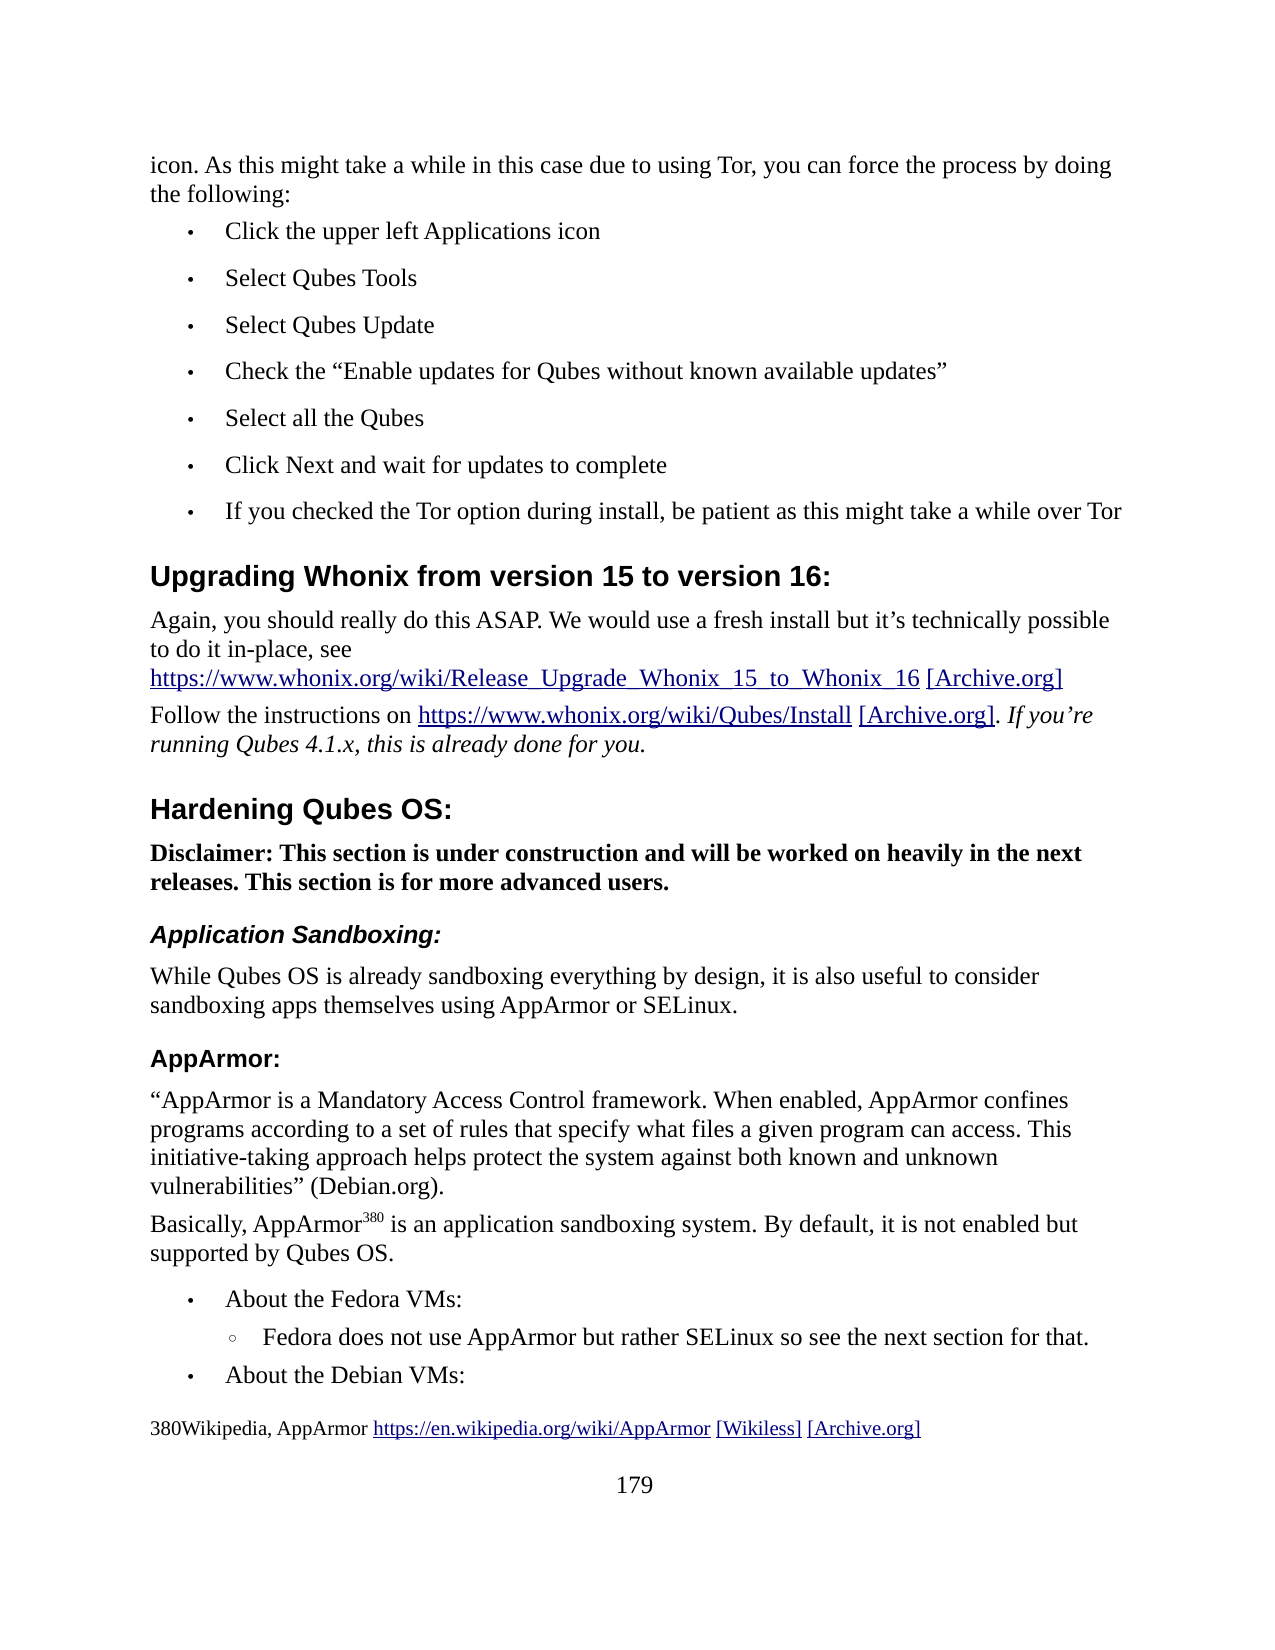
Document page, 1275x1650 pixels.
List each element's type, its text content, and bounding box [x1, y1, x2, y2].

text Basically, AppArmor is an application sandboxing system. By default, it is not enabled but supported by Qubes OS. [150, 1209, 1125, 1266]
list Fedora does not use AppArmor but rather SELinux so see the next section for that. [225, 1322, 1125, 1351]
text Wikipedia, AppArmor https://en.wikipedia.org/wiki/AppArmor [Wikiless] [Archive.org] [150, 1416, 1125, 1440]
list Click the upper left Applications icon [187, 216, 1125, 245]
list If you checked the Tor option during install, be patient as this might take a while over Tor [187, 496, 1125, 525]
text Follow the instructions on https://www.whonix.org/wiki/Qubes/Install [Archive.org]. If you’re running Qubes 4.1.x, this is already done for you. [150, 700, 1125, 758]
text Disclaimer: This section is under construction and will be worked on heavily in the next releases. This section is for more advanced users. [150, 838, 1125, 895]
text icon. As this might take a while in this case due to using Tor, you can force the process by doing the following: [150, 150, 1125, 207]
list Click Next and wait for updates to complete [187, 450, 1125, 478]
subtitle AppArmor: [150, 1044, 1125, 1072]
text Again, you should really do this ASAP. We would use a fresh install but it’s technically possible to do it in-place, see https://www.whonix.org/wiki/Release_Upgrade_Whonix_15_to_Whonix_16 [Archive.org] [150, 605, 1125, 691]
list About the Debian VMs: [187, 1360, 1125, 1388]
text “AppArmor is a Mandatory Access Control framework. When enabled, AppArmor confines programs according to a set of rules that specify what files a given program can access. This initiative-taking approach helps protect the system against both known and unknown vulnerabilities” (Debian.org). [150, 1085, 1125, 1200]
list About the Fedora VMs: [187, 1284, 1125, 1313]
list Select Qubes Tools [187, 263, 1125, 292]
subtitle Hardening Qubes OS: [150, 792, 1125, 825]
list Check the “Enable updates for Qubes without known available updates” [187, 356, 1125, 385]
subtitle Upgrading Whonix from version 15 to version 16: [150, 559, 1125, 593]
text While Qubes OS is already sandboxing everything by design, it is also useful to consider sandboxing apps themselves using AppArmor or SELinux. [150, 961, 1125, 1019]
list Select all the Qubes [187, 403, 1125, 432]
list Select Qubes Update [187, 310, 1125, 338]
subtitle Application Sandboxing: [150, 920, 1125, 949]
